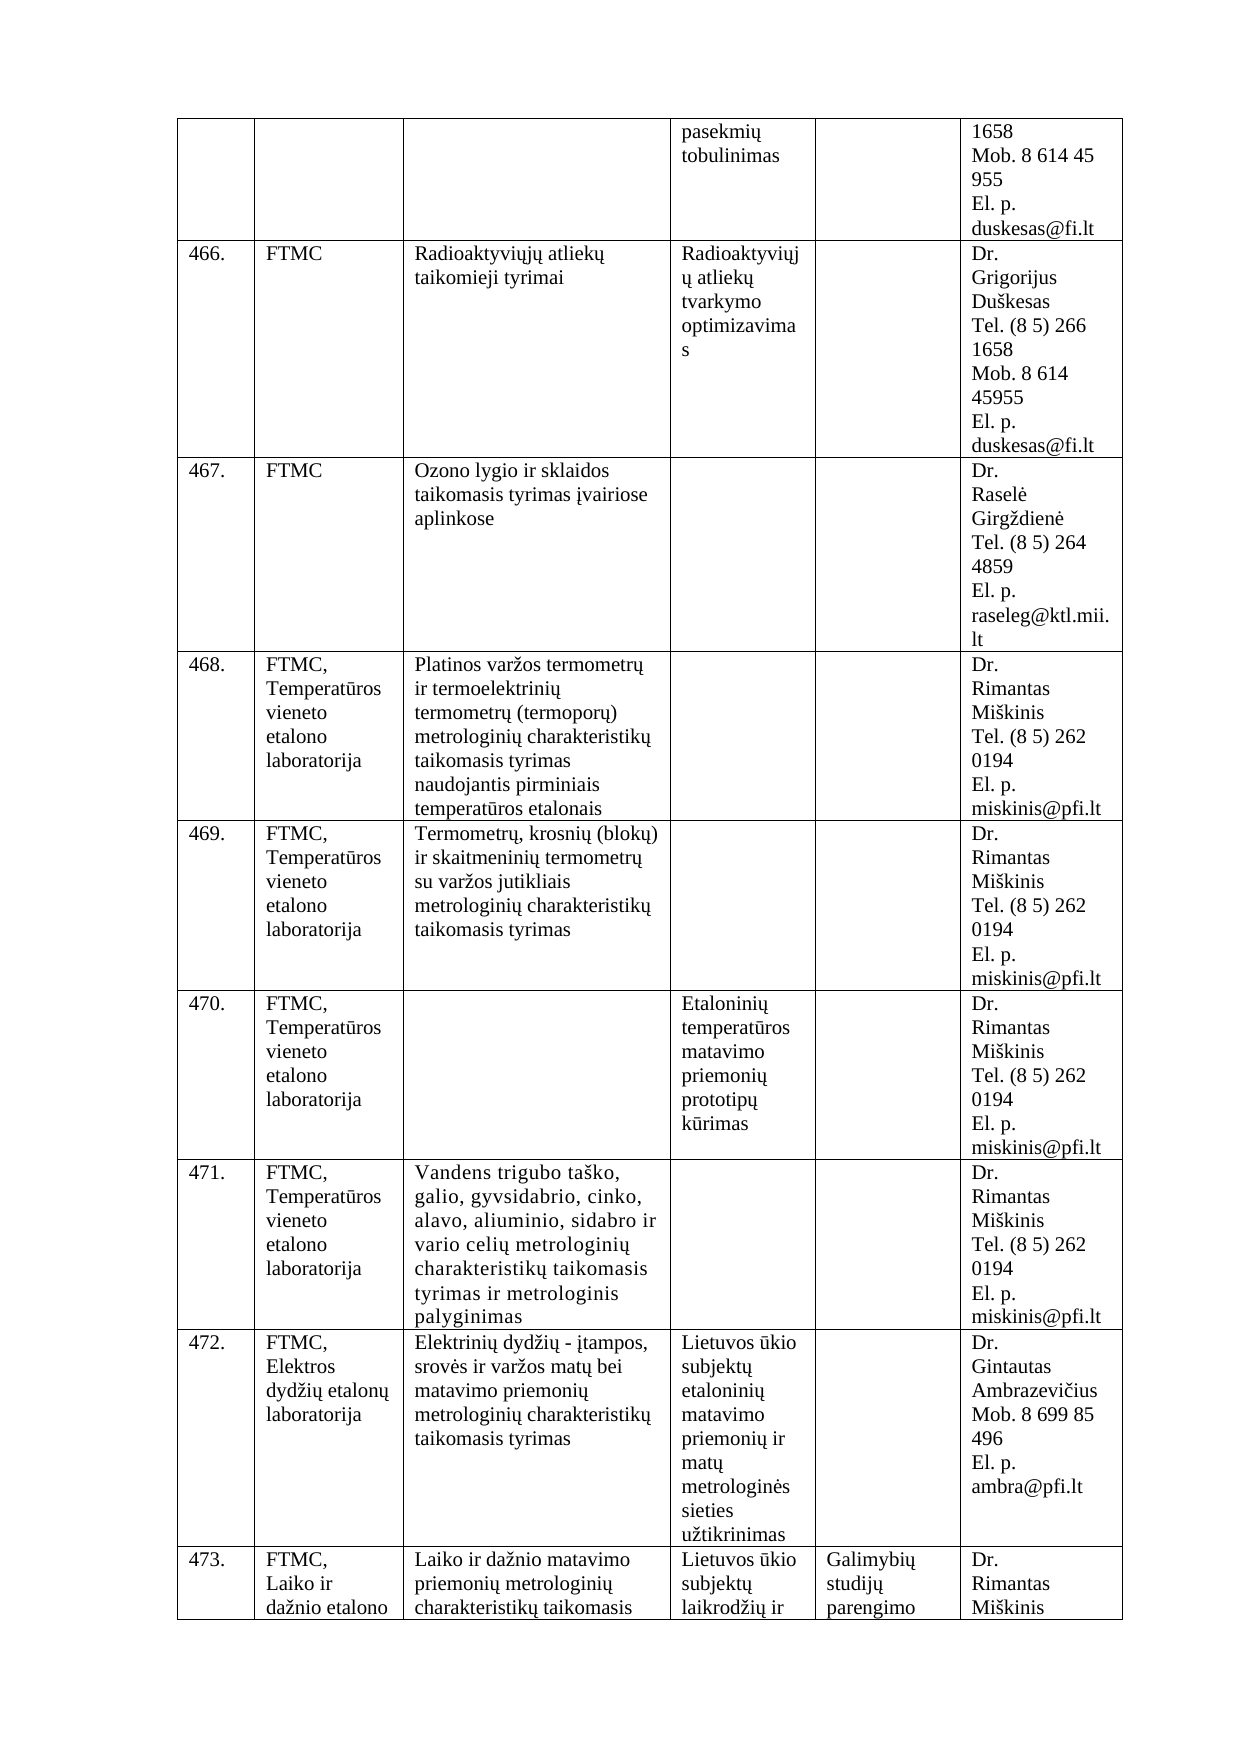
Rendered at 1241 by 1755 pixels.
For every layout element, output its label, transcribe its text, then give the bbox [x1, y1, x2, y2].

table_cell [671, 652, 815, 820]
table_cell Dr. Rimantas Miškinis Tel. (8 5) 262 0194 El. p. miskinis@pfi.lt [961, 652, 1122, 820]
table_cell 467. [178, 458, 254, 651]
table_cell FTMC [255, 241, 403, 457]
table_cell Dr. Raselė Girgždienė Tel. (8 5) 264 4859 El. p. raseleg@ktl.mii.lt [961, 458, 1122, 651]
table_cell [404, 991, 670, 1159]
table_cell Galimybių studijų parengimo [816, 1547, 960, 1619]
table_cell FTMC, Temperatūros vieneto etalono laboratorija [255, 991, 403, 1159]
table_cell [816, 652, 960, 820]
table_cell [816, 1330, 960, 1546]
table_cell Vandens trigubo taško, galio, gyvsidabrio, cinko, alavo, aliuminio, sidabro ir vario celių metrologinių charakteristikų taikomasis tyrimas ir metrologinis palyginimas [404, 1160, 670, 1328]
table_cell Radioaktyviųjų atliekų tvarkymo optimizavimas [671, 241, 815, 457]
table_cell 469. [178, 821, 254, 989]
table_cell 468. [178, 652, 254, 820]
table_cell [816, 1160, 960, 1328]
table_cell Etaloninių temperatūros matavimo priemonių prototipų kūrimas [671, 991, 815, 1159]
table_cell [816, 991, 960, 1159]
table_cell Dr. Rimantas Miškinis Tel. (8 5) 262 0194 El. p. miskinis@pfi.lt [961, 1160, 1122, 1328]
table_cell FTMC, Temperatūros vieneto etalono laboratorija [255, 821, 403, 989]
table_cell [671, 821, 815, 989]
table_cell Dr. Gintautas Ambrazevičius Mob. 8 699 85 496 El. p. ambra@pfi.lt [961, 1330, 1122, 1546]
table_cell Dr. Rimantas Miškinis [961, 1547, 1122, 1619]
table_cell [816, 241, 960, 457]
table_cell Dr. Rimantas Miškinis Tel. (8 5) 262 0194 El. p. miskinis@pfi.lt [961, 821, 1122, 989]
table_cell FTMC, Laiko ir dažnio etalono [255, 1547, 403, 1619]
table_cell [671, 1160, 815, 1328]
table_cell Ozono lygio ir sklaidos taikomasis tyrimas įvairiose aplinkose [404, 458, 670, 651]
table_cell Radioaktyviųjų atliekų taikomieji tyrimai [404, 241, 670, 457]
table_cell FTMC, Elektros dydžių etalonų laboratorija [255, 1330, 403, 1546]
table_cell Dr. Rimantas Miškinis Tel. (8 5) 262 0194 El. p. miskinis@pfi.lt [961, 991, 1122, 1159]
table_cell Dr. Grigorijus Duškesas Tel. (8 5) 266 1658 Mob. 8 614 45955 El. p. duskesas@fi.lt [961, 241, 1122, 457]
table_cell FTMC, Temperatūros vieneto etalono laboratorija [255, 652, 403, 820]
table_cell FTMC, Temperatūros vieneto etalono laboratorija [255, 1160, 403, 1328]
table_cell [671, 458, 815, 651]
table_cell Elektrinių dydžių - įtampos, srovės ir varžos matų bei matavimo priemonių metrologinių charakteristikų taikomasis tyrimas [404, 1330, 670, 1546]
table_cell [816, 821, 960, 989]
table_cell pasekmių tobulinimas [671, 119, 815, 239]
table_cell Lietuvos ūkio subjektų etaloninių matavimo priemonių ir matų metrologinės sieties užtikrinimas [671, 1330, 815, 1546]
table_cell 473. [178, 1547, 254, 1619]
table_cell [178, 119, 254, 239]
table_cell [816, 458, 960, 651]
table_cell 472. [178, 1330, 254, 1546]
table_cell Lietuvos ūkio subjektų laikrodžių ir [671, 1547, 815, 1619]
table_cell [404, 119, 670, 239]
table_cell FTMC [255, 458, 403, 651]
table_cell 471. [178, 1160, 254, 1328]
table_cell 466. [178, 241, 254, 457]
table_cell Termometrų, krosnių (blokų) ir skaitmeninių termometrų su varžos jutikliais metrologinių charakteristikų taikomasis tyrimas [404, 821, 670, 989]
table_cell Platinos varžos termometrų ir termoelektrinių termometrų (termoporų) metrologinių charakteristikų taikomasis tyrimas naudojantis pirminiais temperatūros etalonais [404, 652, 670, 820]
table_cell [255, 119, 403, 239]
table_cell 1658 Mob. 8 614 45 955 El. p. duskesas@fi.lt [961, 119, 1122, 239]
table_cell [816, 119, 960, 239]
table_cell 470. [178, 991, 254, 1159]
table_cell Laiko ir dažnio matavimo priemonių metrologinių charakteristikų taikomasis [404, 1547, 670, 1619]
